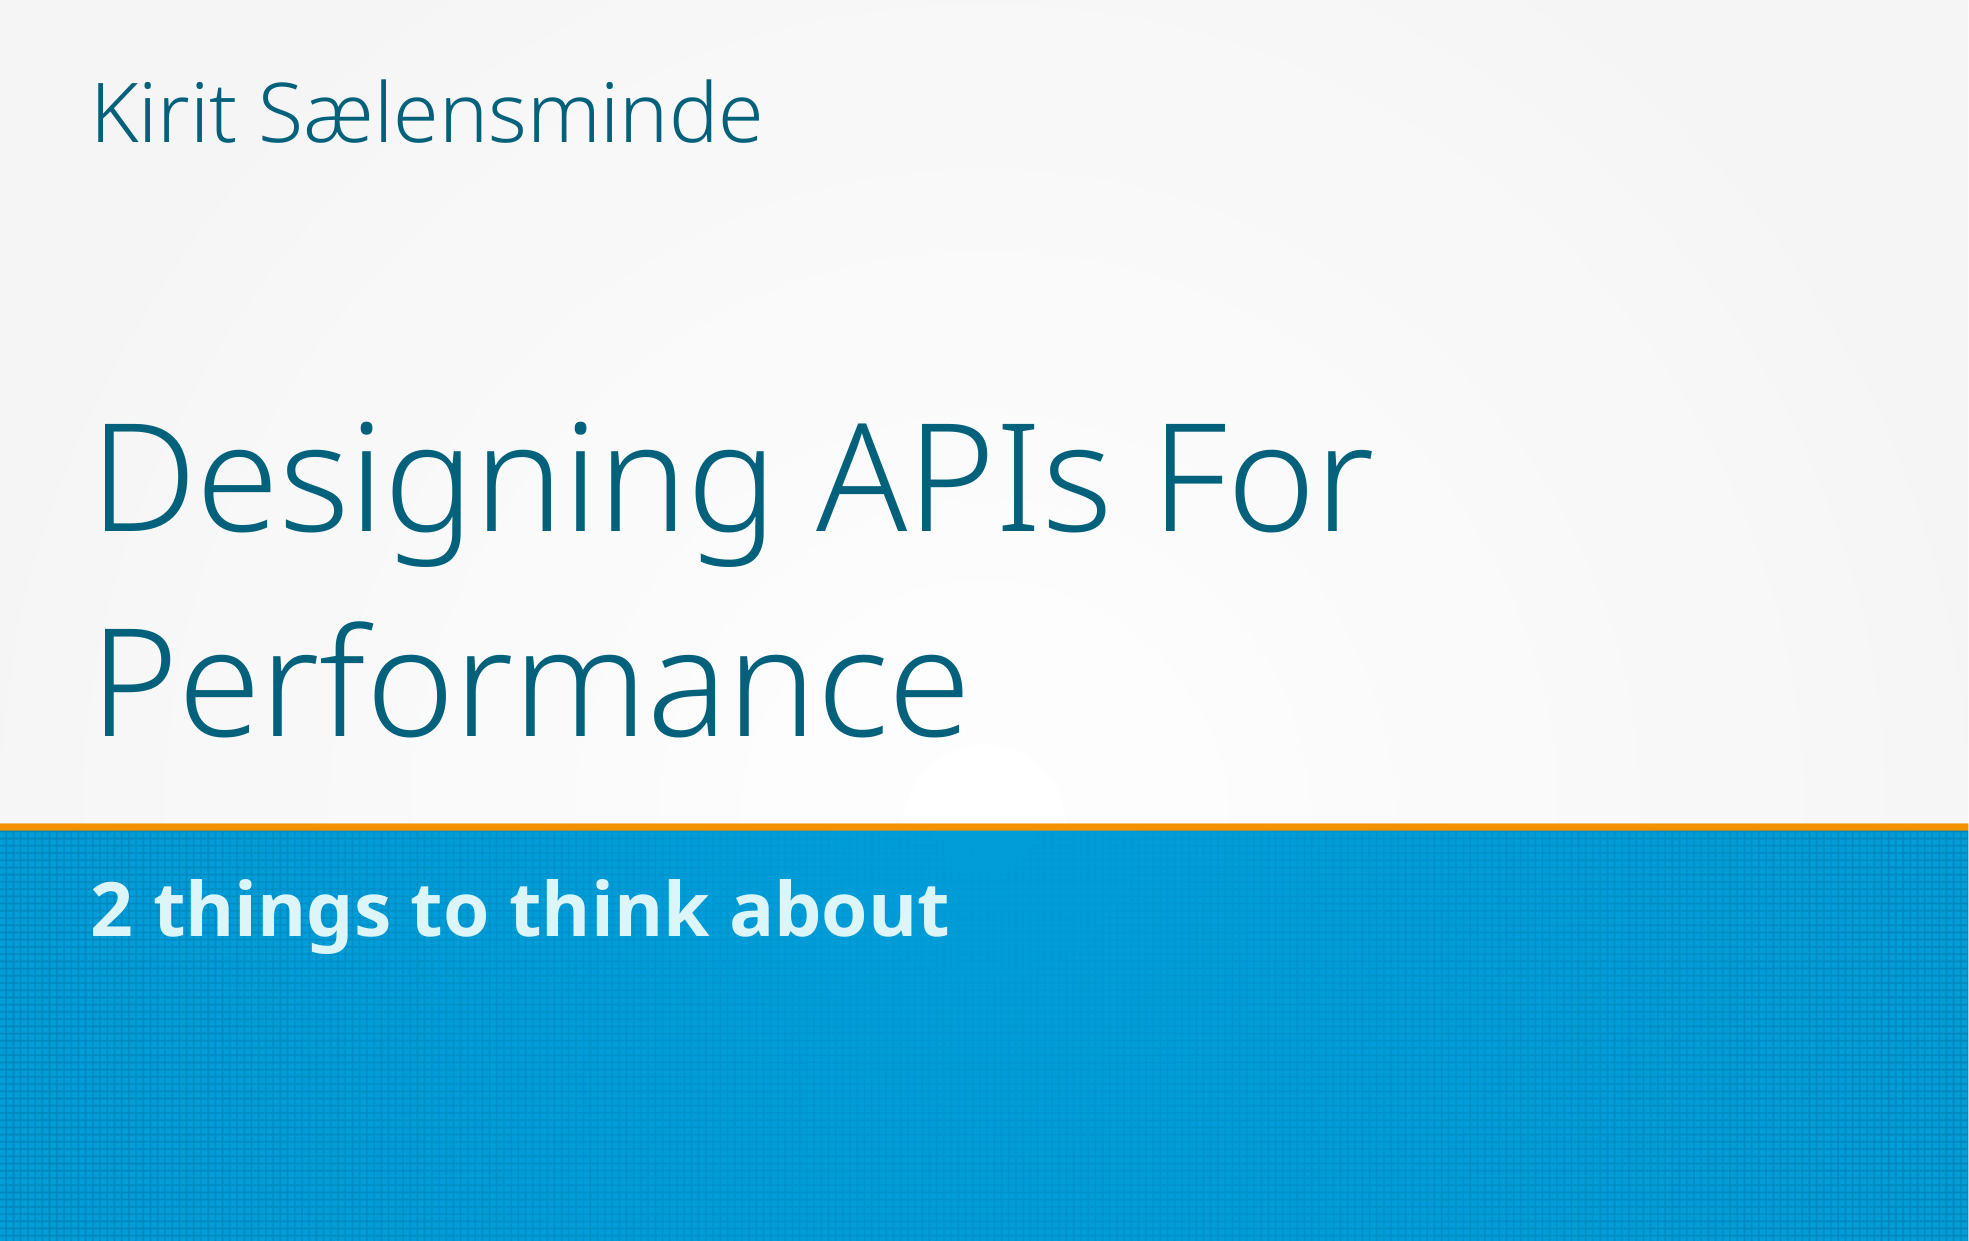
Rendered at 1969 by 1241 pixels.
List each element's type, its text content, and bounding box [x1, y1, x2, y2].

title Kirit Sælensminde Designing APIs For Performance [90, 49, 1862, 781]
subtitle 2 things to think about [90, 855, 1861, 1111]
picture [0, 0, 1969, 830]
